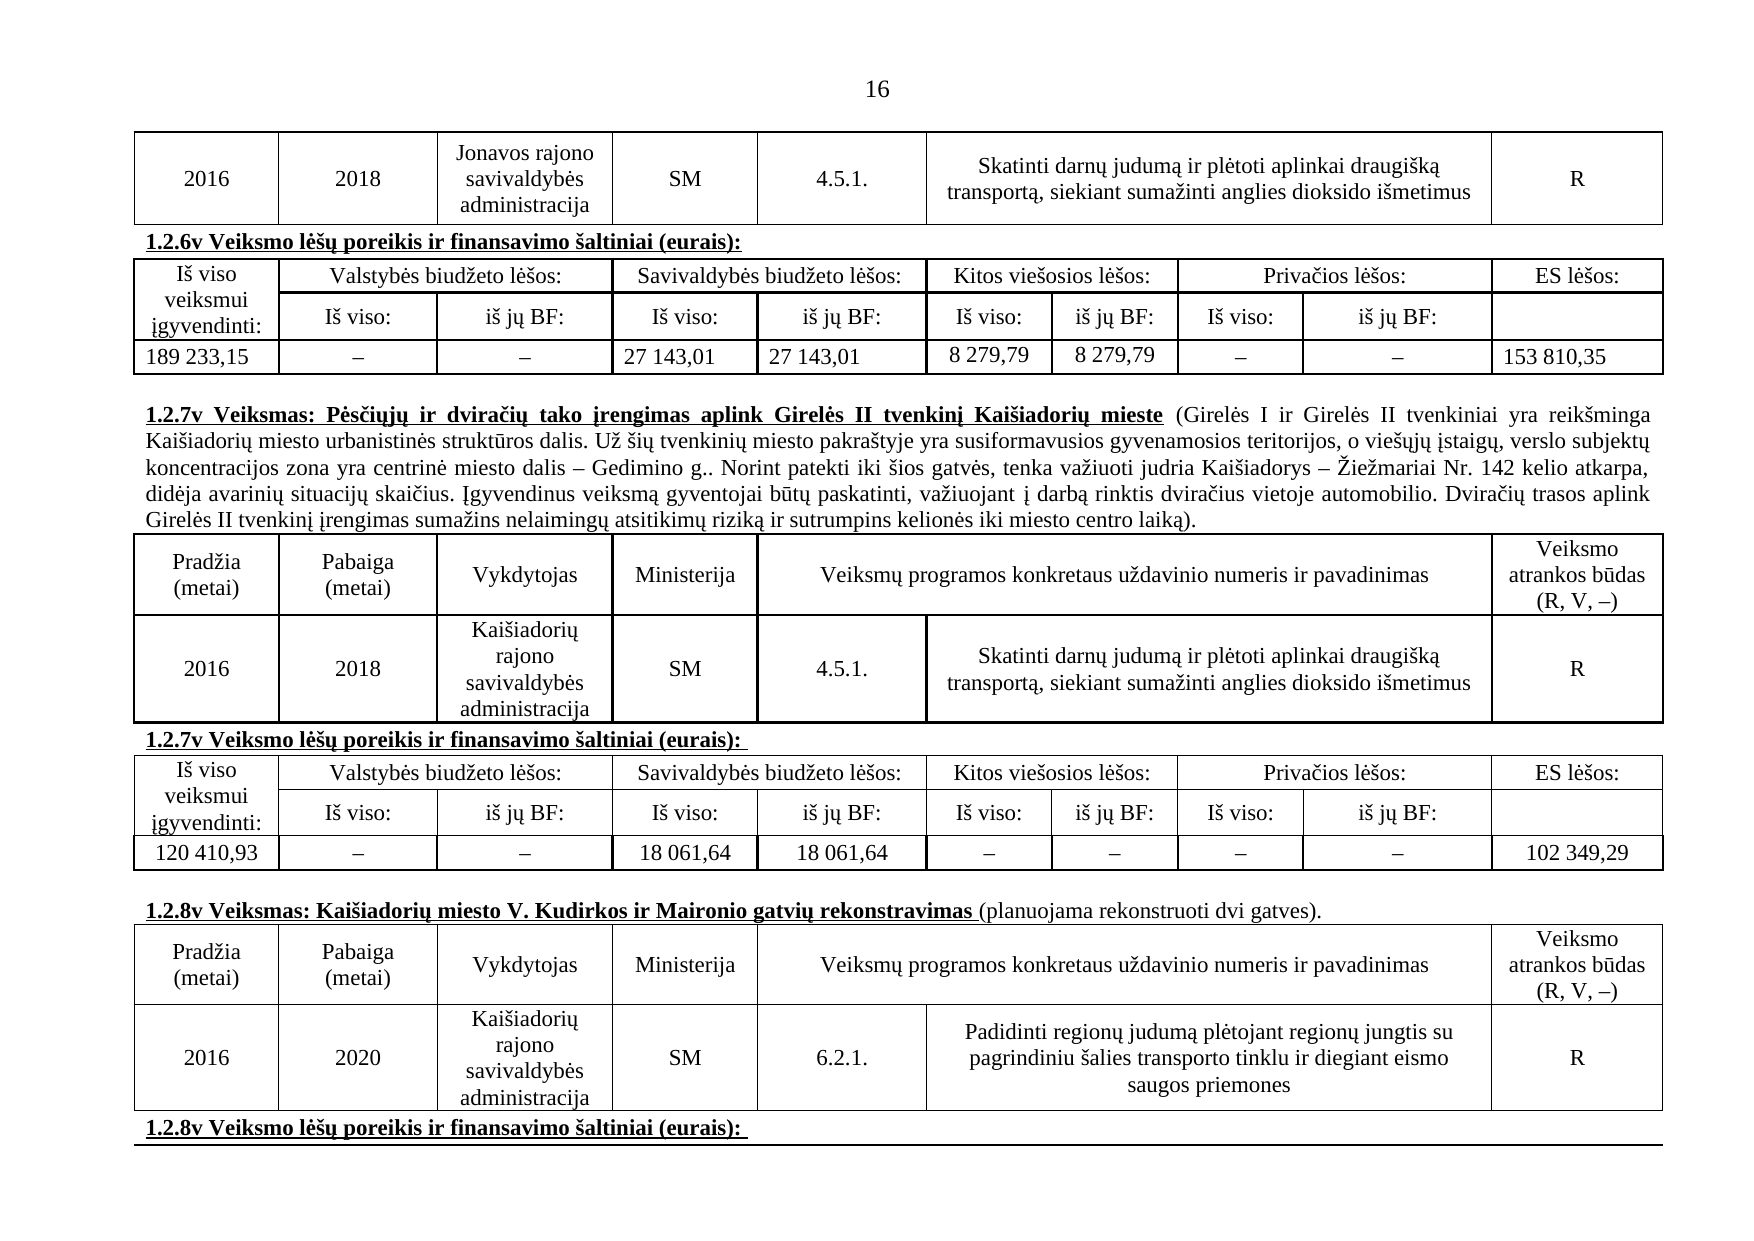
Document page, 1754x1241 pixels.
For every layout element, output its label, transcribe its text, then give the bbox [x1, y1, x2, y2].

table_cell Pradžia (metai) [135, 925, 278, 1004]
table_cell [1664, 835, 1692, 869]
table_cell Veiksmo atrankos būdas (R, V, –) [1492, 925, 1662, 1004]
table_cell R [1492, 133, 1662, 224]
table_cell 102 349,29 [1493, 836, 1662, 869]
table_cell Vykdytojas [438, 925, 612, 1004]
table_cell Iš viso: [614, 294, 756, 339]
table_cell [128, 835, 133, 869]
table_cell 2018 [280, 616, 436, 721]
table_cell [1663, 721, 1692, 755]
table_cell – [1304, 836, 1491, 869]
table_cell 2016 [135, 133, 278, 224]
table_cell Veiksmų programos konkretaus uždavinio numeris ir pavadinimas [758, 925, 1491, 1004]
table_cell [1663, 755, 1692, 789]
table_cell [128, 373, 134, 533]
table_cell Iš viso: [280, 294, 436, 339]
table_cell [1663, 1110, 1692, 1144]
table_cell – [438, 341, 611, 372]
table_cell Ministerija [613, 925, 757, 1004]
table_cell Iš viso: [1178, 790, 1303, 835]
table_cell ES lėšos: [1493, 260, 1662, 291]
table_cell Kaišiadorių rajono savivaldybės administracija [438, 1005, 612, 1110]
table_cell iš jų BF: [758, 790, 926, 835]
table_cell [128, 755, 134, 789]
table_cell 6.2.1. [758, 1005, 926, 1110]
table_cell SM [613, 1005, 757, 1110]
table_cell – [280, 836, 436, 869]
table_cell Savivaldybės biudžeto lėšos: [614, 260, 925, 291]
table_cell – [1304, 341, 1491, 372]
table_cell 189 233,15 [135, 341, 278, 372]
table_cell Veiksmo atrankos būdas (R, V, –) [1493, 535, 1662, 614]
table_cell [128, 131, 134, 224]
table_cell 4.5.1. [759, 616, 925, 721]
table_cell Iš viso veiksmui įgyvendinti: [135, 756, 278, 835]
table_cell 27 143,01 [759, 341, 925, 372]
table_cell [1663, 131, 1692, 224]
table_cell iš jų BF: [1053, 294, 1177, 339]
table_cell 2018 [279, 133, 437, 224]
table_cell – [280, 341, 436, 372]
table_cell Pradžia (metai) [135, 535, 278, 614]
table_cell [128, 258, 133, 291]
table_cell 18 061,64 [759, 836, 925, 869]
table_cell – [1179, 836, 1302, 869]
table_cell [128, 1110, 134, 1144]
table_cell 18 061,64 [614, 836, 756, 869]
table_cell iš jų BF: [438, 790, 612, 835]
table_cell Privačios lėšos: [1179, 260, 1491, 291]
table_cell Iš viso: [279, 790, 437, 835]
table_cell [128, 924, 134, 1004]
table_cell iš jų BF: [1304, 790, 1491, 835]
table_cell 27 143,01 [614, 341, 756, 372]
table_cell Ministerija [614, 535, 756, 614]
table_cell SM [614, 616, 756, 721]
table_cell [128, 1004, 134, 1110]
table_cell 8 279,79 [928, 341, 1051, 372]
table_cell [1663, 224, 1692, 258]
table_cell 1.2.6v Veiksmo lėšų poreikis ir finansavimo šaltiniai (eurais): [134, 225, 1663, 258]
table_cell ES lėšos: [1492, 756, 1662, 789]
table_cell Padidinti regionų judumą plėtojant regionų jungtis su pagrindiniu šalies transporto tinklu ir diegiant eismo saugos priemones [927, 1005, 1491, 1110]
table_cell [1664, 614, 1692, 721]
table_cell Iš viso: [928, 294, 1051, 339]
table_cell [1663, 869, 1692, 924]
table_cell 4.5.1. [758, 133, 926, 224]
table_cell 2016 [135, 1005, 278, 1110]
table_cell [1492, 790, 1662, 835]
table_cell 2020 [279, 1005, 437, 1110]
table_cell – [928, 836, 1051, 869]
table_cell SM [613, 133, 757, 224]
table_cell [1663, 1004, 1692, 1110]
table_cell 1.2.7v Veiksmas: Pėsčiųjų ir dviračių tako įrengimas aplink Girelės II tvenkinį Kaišiadorių mieste (Girelės I ir Girelės II tvenkiniai yra reikšminga Kaišiadorių miesto urbanistinės struktūros dalis. Už šių tvenkinių miesto pakraštyje yra susiformavusios gyvenamosios teritorijos, o viešųjų įstaigų, verslo subjektų koncentracijos zona yra centrinė miesto dalis – Gedimino g.. Norint patekti iki šios gatvės, tenka važiuoti judria Kaišiadorys – Žiežmariai Nr. 142 kelio atkarpa, didėja avarinių situacijų skaičius. Įgyvendinus veiksmą gyventojai būtų paskatinti, važiuojant į darbą rinktis dviračius vietoje automobilio. Dviračių trasos aplink Girelės II tvenkinį įrengimas sumažins nelaimingų atsitikimų riziką ir sutrumpins kelionės iki miesto centro laiką). [134, 375, 1663, 533]
table_cell iš jų BF: [438, 294, 611, 339]
table_cell R [1492, 1005, 1662, 1110]
table_cell [128, 869, 134, 924]
table_cell Jonavos rajono savivaldybės administracija [438, 133, 612, 224]
table_cell Kaišiadorių rajono savivaldybės administracija [438, 616, 611, 721]
table_cell 1.2.8v Veiksmo lėšų poreikis ir finansavimo šaltiniai (eurais): [134, 1111, 1663, 1144]
table_cell R [1493, 616, 1662, 721]
table_cell [128, 789, 134, 835]
table_cell [1664, 258, 1692, 291]
table_cell Skatinti darnų judumą ir plėtoti aplinkai draugišką transportą, siekiant sumažinti anglies dioksido išmetimus [927, 133, 1491, 224]
table_cell 1.2.7v Veiksmo lėšų poreikis ir finansavimo šaltiniai (eurais): [134, 724, 1663, 755]
table_cell 153 810,35 [1493, 341, 1662, 372]
table_cell [1663, 789, 1692, 835]
table_cell Skatinti darnų judumą ir plėtoti aplinkai draugišką transportą, siekiant sumažinti anglies dioksido išmetimus [928, 616, 1491, 721]
table_cell [1664, 339, 1692, 372]
table_cell iš jų BF: [1304, 294, 1491, 339]
table_cell [128, 614, 133, 721]
table_cell 8 279,79 [1053, 341, 1177, 372]
table_cell [128, 224, 134, 258]
table_cell Pabaiga (metai) [279, 925, 437, 1004]
table_cell [1664, 533, 1692, 614]
table_cell Vykdytojas [438, 535, 611, 614]
table_cell Valstybės biudžeto lėšos: [279, 756, 612, 789]
table_cell Pabaiga (metai) [280, 535, 436, 614]
table_cell [128, 533, 133, 614]
table_cell [1493, 294, 1662, 339]
table_cell Veiksmų programos konkretaus uždavinio numeris ir pavadinimas [759, 535, 1491, 614]
table_cell [128, 291, 133, 339]
table_cell Privačios lėšos: [1178, 756, 1491, 789]
table_cell iš jų BF: [759, 294, 925, 339]
table_cell [128, 721, 134, 755]
table_cell Kitos viešosios lėšos: [927, 756, 1177, 789]
table_cell 1.2.8v Veiksmas: Kaišiadorių miesto V. Kudirkos ir Maironio gatvių rekonstravimas (planuojama rekonstruoti dvi gatves). [134, 871, 1663, 924]
table_cell [1663, 373, 1692, 533]
table_cell Iš viso: [927, 790, 1051, 835]
table_cell 120 410,93 [135, 836, 278, 869]
table_cell [1664, 291, 1692, 339]
table_cell Iš viso: [1179, 294, 1302, 339]
table_cell – [438, 836, 611, 869]
table_cell [1663, 924, 1692, 1004]
table_cell Valstybės biudžeto lėšos: [280, 260, 611, 291]
table_cell Kitos viešosios lėšos: [928, 260, 1177, 291]
table_cell iš jų BF: [1052, 790, 1177, 835]
table_cell – [1053, 836, 1177, 869]
table_cell Iš viso: [613, 790, 757, 835]
table_cell 2016 [135, 616, 278, 721]
table_cell [128, 339, 133, 372]
table_cell Iš viso veiksmui įgyvendinti: [135, 260, 278, 339]
table_cell – [1179, 341, 1302, 372]
table_cell Savivaldybės biudžeto lėšos: [613, 756, 926, 789]
